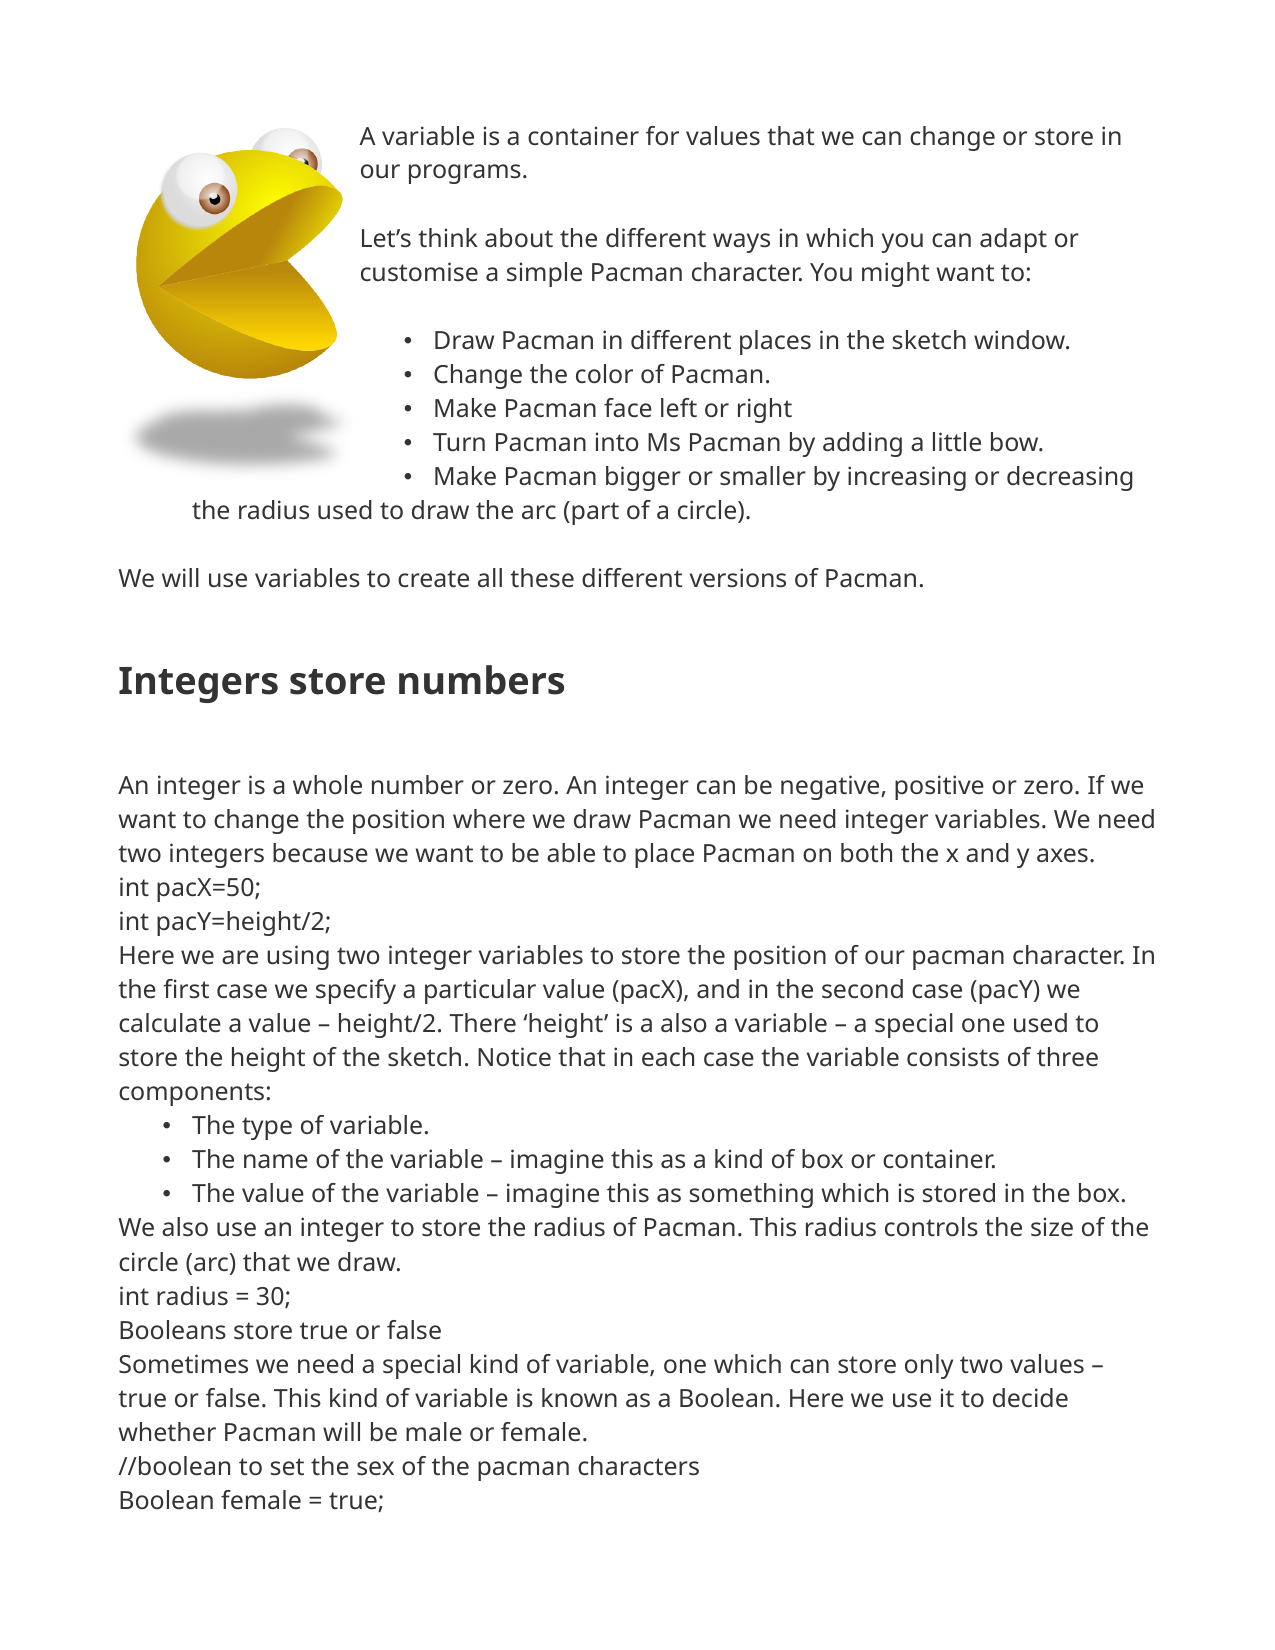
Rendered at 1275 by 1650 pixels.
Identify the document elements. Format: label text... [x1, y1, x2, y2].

text A variable is a container for values that we can change or store in our programs. [118, 118, 1157, 186]
text int radius = 30; [118, 1278, 1157, 1312]
text Here we are using two integer variables to store the position of our pacman character. In the first case we specify a particular value (pacX), and in the second case (pacY) we calculate a value – height/2. There ‘height’ is a also a variable – a special one used to store the height of the sketch. Notice that in each case the variable consists of three components: [118, 938, 1157, 1108]
text Let’s think about the different ways in which you can adapt or customise a simple Pacman character. You might want to: [360, 220, 1157, 288]
text //boolean to set the sex of the pacman characters [118, 1448, 1157, 1483]
list Make Pacman face left or right [360, 391, 1157, 425]
list The value of the variable – imagine this as something which is stored in the box. [162, 1176, 1157, 1210]
text int pacX=50; [118, 869, 1157, 903]
list Make Pacman bigger or smaller by increasing or decreasing the radius used to draw the arc (part of a circle). [162, 459, 1157, 527]
list Turn Pacman into Ms Pacman by adding a little bow. [360, 425, 1157, 459]
text We also use an integer to store the radius of Pacman. This radius controls the size of the circle (arc) that we draw. [118, 1210, 1157, 1278]
text int pacY=height/2; [118, 903, 1157, 938]
text An integer is a whole number or zero. An integer can be negative, positive or zero. If we want to change the position where we draw Pacman we need integer variables. We need two integers because we want to be able to place Pacman on both the x and y axes. [118, 767, 1157, 869]
text Boolean female = true; [118, 1483, 1157, 1517]
text Booleans store true or false [118, 1312, 1157, 1346]
list Change the color of Pacman. [360, 357, 1157, 391]
subtitle Integers store numbers [118, 654, 1157, 706]
picture [118, 124, 360, 482]
list Draw Pacman in different places in the sketch window. [360, 322, 1157, 357]
text Sometimes we need a special kind of variable, one which can store only two values – true or false. This kind of variable is known as a Boolean. Here we use it to decide whether Pacman will be male or female. [118, 1346, 1157, 1448]
list The type of variable. [162, 1108, 1157, 1142]
list The name of the variable – imagine this as a kind of box or container. [162, 1142, 1157, 1176]
text We will use variables to create all these different versions of Pacman. [118, 561, 1157, 595]
